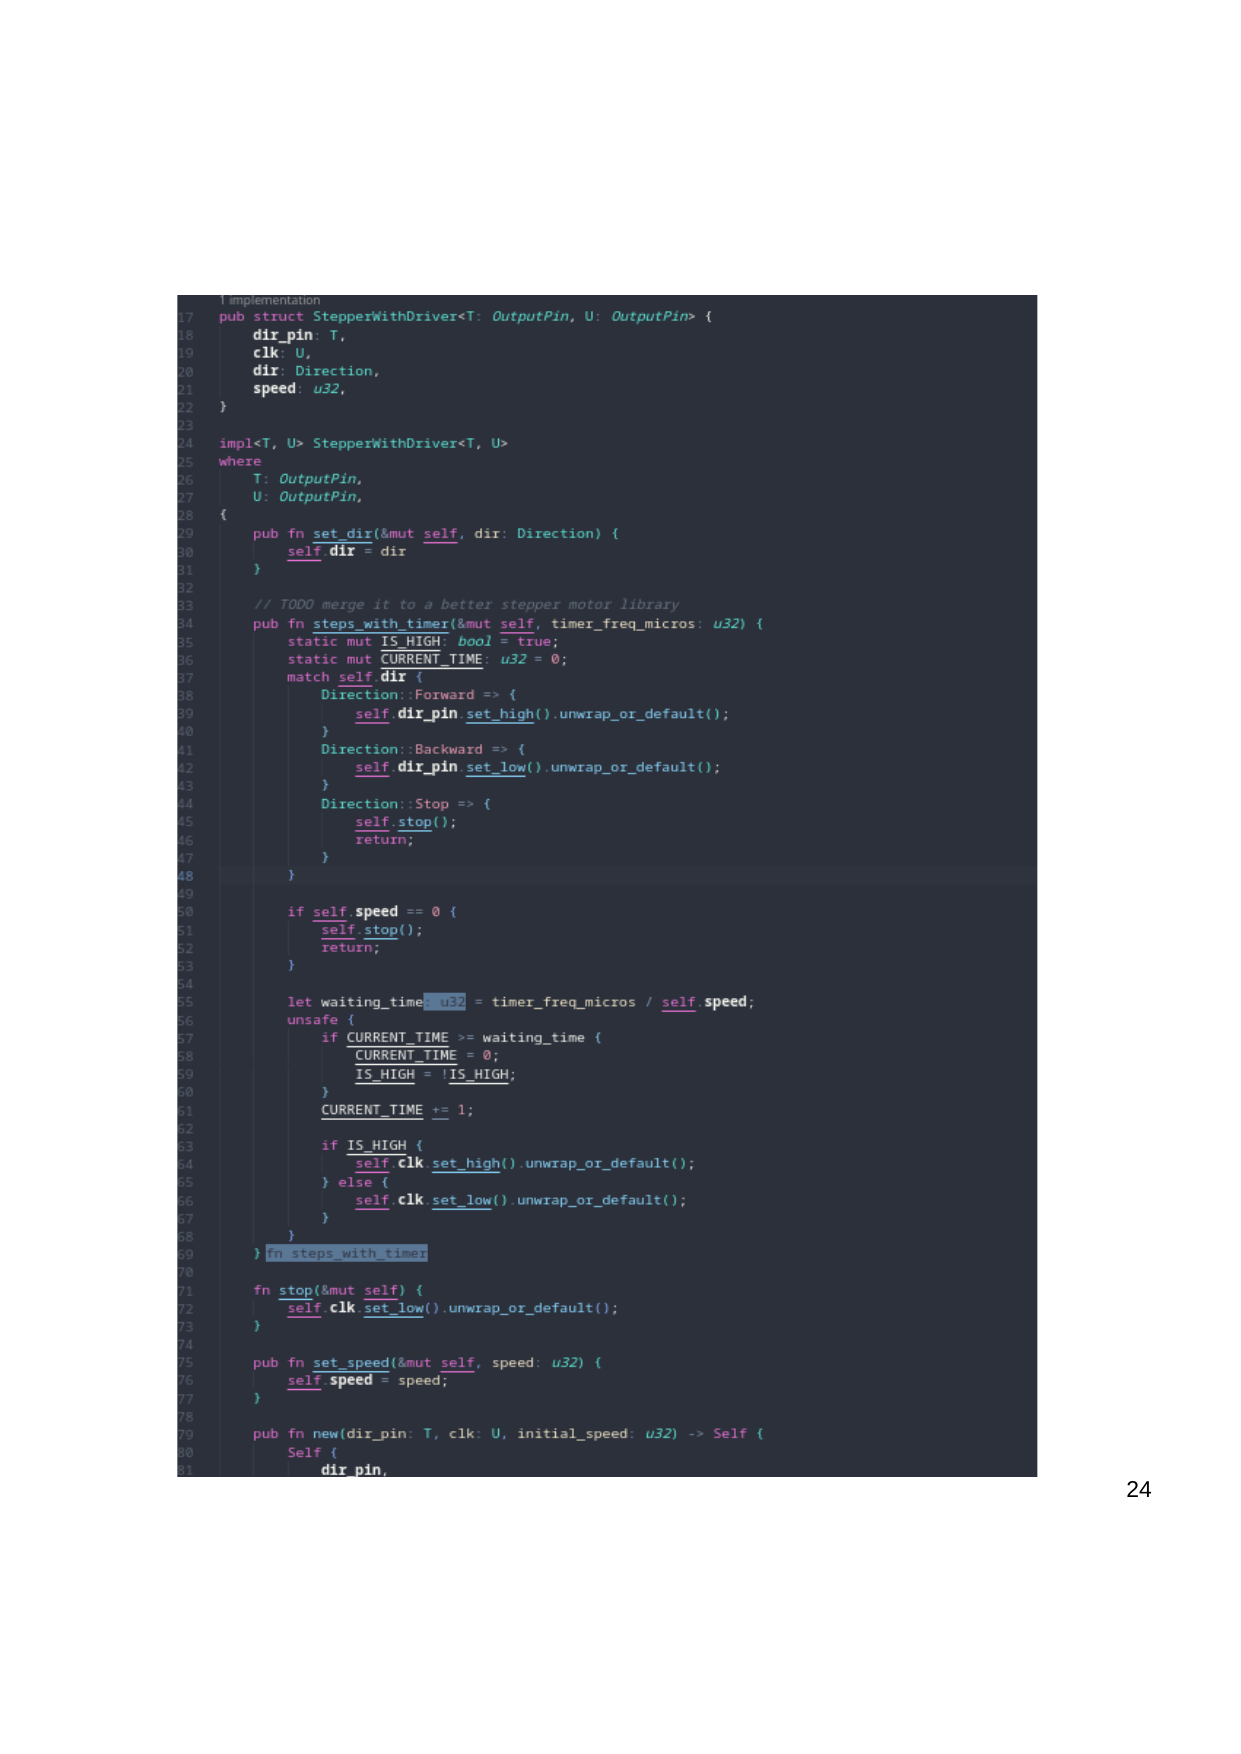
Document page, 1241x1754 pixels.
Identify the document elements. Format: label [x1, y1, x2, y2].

picture [177, 295, 1038, 1477]
